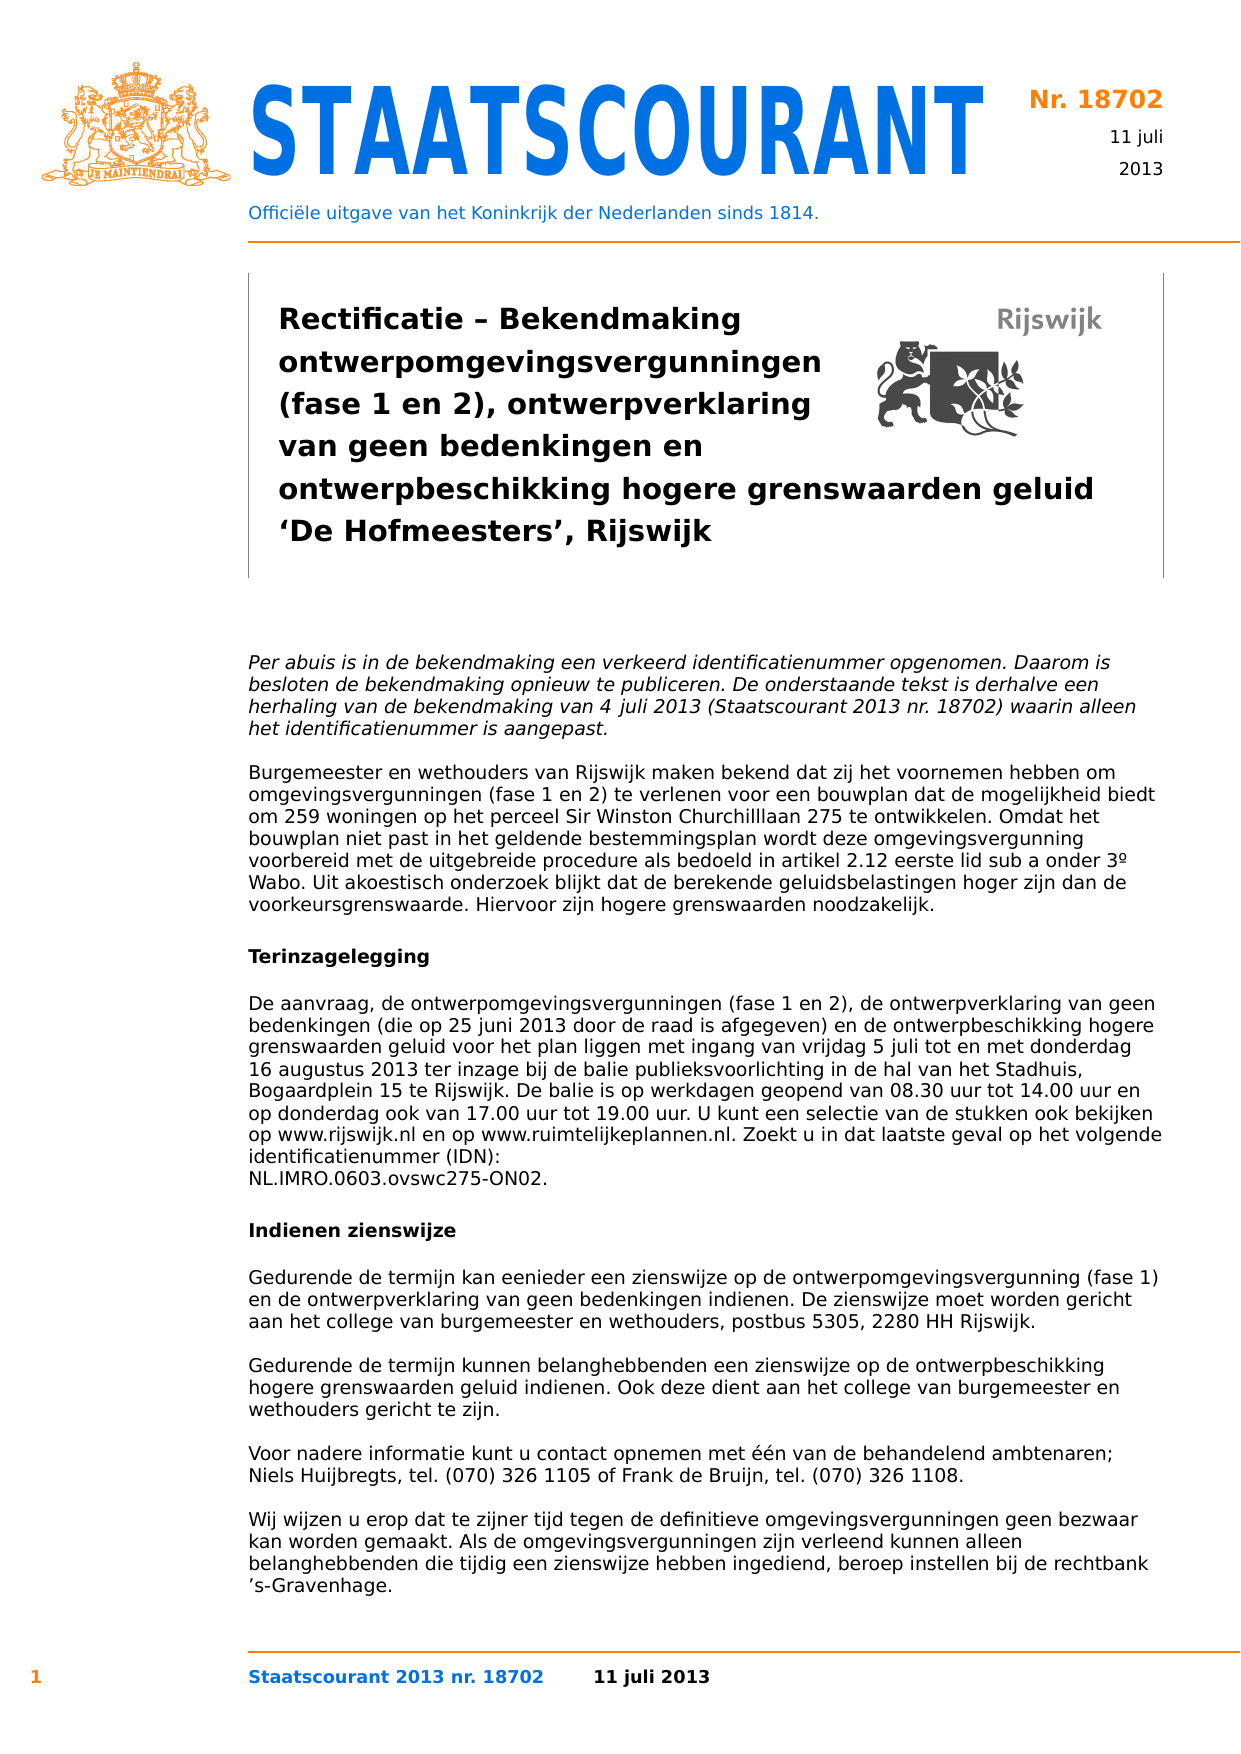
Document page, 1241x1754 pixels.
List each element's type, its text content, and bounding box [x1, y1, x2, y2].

text Gedurende de termijn kan eenieder een zienswijze op de ontwerpomgevingsvergunning (fase 1) en de ontwerpverklaring van geen bedenkingen indienen. De zienswijze moet worden gericht aan het college van burgemeester en wethouders, postbus 5305, 2280 HH Rijswijk. [248, 1267, 1163, 1333]
picture [41, 62, 231, 186]
text Burgemeester en wethouders van Rijswijk maken bekend dat zij het voornemen hebben om omgevingsvergunningen (fase 1 en 2) te verlenen voor een bouwplan dat de mogelijkheid biedt om 259 woningen op het perceel Sir Winston Churchilllaan 275 te ontwikkelen. Omdat het bouwplan niet past in het geldende bestemmingsplan wordt deze omgevingsvergunning voorbereid met de uitgebreide procedure als bedoeld in artikel 2.12 eerste lid sub a onder 3º Wabo. Uit akoestisch onderzoek blijkt dat de berekende geluidsbelastingen hoger zijn dan de voorkeursgrenswaarde. Hiervoor zijn hogere grenswaarden noodzakelijk. [248, 762, 1163, 916]
text Gedurende de termijn kunnen belanghebbenden een zienswijze op de ontwerpbeschikking hogere grenswaarden geluid indienen. Ook deze dient aan het college van burgemeester en wethouders gericht te zijn. [248, 1355, 1163, 1421]
text Wij wijzen u erop dat te zijner tijd tegen de definitieve omgevingsvergunningen geen bezwaar kan worden gemaakt. Als de omgevingsvergunningen zijn verleend kunnen alleen belanghebbenden die tijdig een zienswijze hebben ingediend, beroep instellen bij de rechtbank ’s-Gravenhage. [248, 1509, 1163, 1597]
subtitle Terinzagelegging [248, 946, 1163, 967]
subtitle Indienen zienswijze [248, 1220, 1163, 1242]
text De aanvraag, de ontwerpomgevingsvergunningen (fase 1 en 2), de ontwerpverklaring van geen bedenkingen (die op 25 juni 2013 door de raad is afgegeven) en de ontwerpbeschikking hogere grenswaarden geluid voor het plan liggen met ingang van vrijdag 5 juli tot en met donderdag 16 augustus 2013 ter inzage bij de balie publieksvoorlichting in de hal van het Stadhuis, Bogaardplein 15 te Rijswijk. De balie is op werkdagen geopend van 08.30 uur tot 14.00 uur en op donderdag ook van 17.00 uur tot 19.00 uur. U kunt een selectie van de stukken ook bekijken op www.rijswijk.nl en op www.ruimtelijkeplannen.nl. Zoekt u in dat laatste geval op het volgende identificatienummer (IDN): [248, 992, 1163, 1168]
picture [844, 302, 1134, 439]
table_cell 11 juli [998, 121, 1240, 153]
table_cell Officiële uitgave van het Koninkrijk der Nederlanden sinds 1814. [248, 203, 1240, 241]
text NL.IMRO.0603.ovswc275-ON02. [248, 1168, 1163, 1190]
text Per abuis is in de bekendmaking een verkeerd identificatienummer opgenomen. Daarom is besloten de bekendmaking opnieuw te publiceren. De onderstaande tekst is derhalve een herhaling van de bekendmaking van 4 juli 2013 (Staatscourant 2013 nr. 18702) waarin alleen het identificatienummer is aangepast. [248, 652, 1163, 740]
table_header Nr. 18702 [998, 62, 1240, 121]
table_header [25, 62, 248, 241]
subtitle Rectificatie – Bekendmaking ontwerpomgevingsvergunningen (fase 1 en 2), ontwerpverklaring van geen bedenkingen en ontwerpbeschikking hogere grenswaarden geluid ‘De Hofmeesters’, Rijswijk [249, 273, 1163, 578]
table_cell 2013 [998, 153, 1240, 203]
text Voor nadere informatie kunt u contact opnemen met één van de behandelend ambtenaren; Niels Huijbregts, tel. (070) 326 1105 of Frank de Bruijn, tel. (070) 326 1108. [248, 1443, 1163, 1487]
table_header STAATSCOURANT [248, 62, 998, 203]
